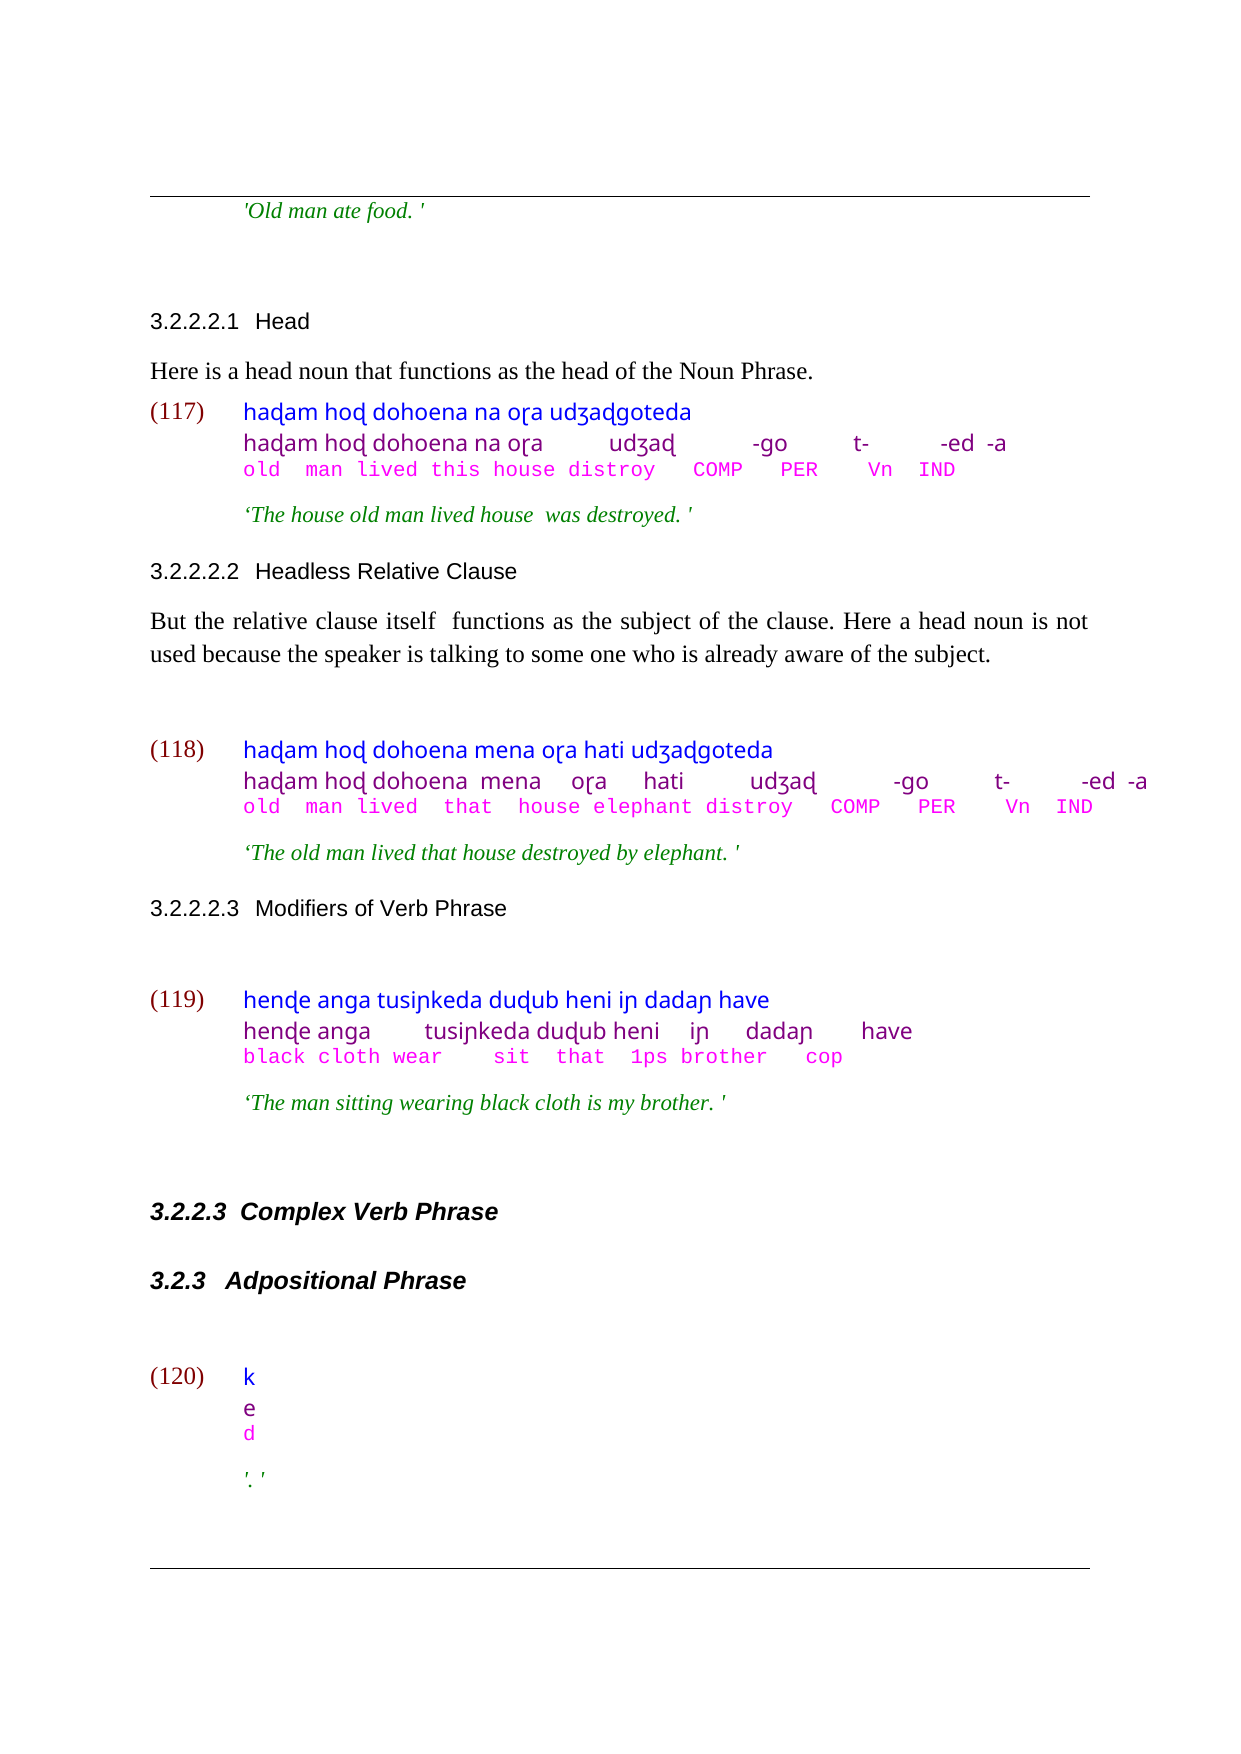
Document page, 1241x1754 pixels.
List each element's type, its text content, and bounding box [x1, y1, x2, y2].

table_header haɖam hoɖ dohoena mena oɽa hati udʒaɖgoteda [235, 734, 1240, 765]
table_cell old man lived this house distroy COMP PER Vn IND [235, 459, 1240, 501]
subtitle Head [150, 302, 1090, 336]
table_header [143, 984, 235, 1015]
table_cell [143, 501, 235, 527]
table_cell [143, 1392, 235, 1423]
table_cell ‘The house old man lived house was destroyed. ' [235, 501, 1240, 527]
table_cell [143, 839, 235, 865]
table_cell [143, 1089, 235, 1115]
table_cell ‘The man sitting wearing black cloth is my brother. ' [235, 1089, 1240, 1115]
table_cell [143, 765, 235, 796]
subtitle Complex Verb Phrase [150, 1194, 1090, 1227]
table_cell [143, 796, 235, 838]
table_cell d [235, 1423, 1240, 1466]
table_cell [143, 1466, 235, 1492]
table_cell haɖam hoɖ dohoena na oɽa udʒaɖ -go t- -ed -a [235, 428, 1240, 459]
table_cell haɖam hoɖ dohoena mena oɽa hati udʒaɖ -go t- -ed -a [235, 765, 1240, 796]
table_header k [235, 1361, 1240, 1392]
table_cell [143, 459, 235, 501]
table_header henɖe anga tusiɲkeda duɖub heni iɲ dadaɲ have [235, 984, 1240, 1015]
table_cell [143, 1046, 235, 1088]
table_cell henɖe anga tusiɲkeda duɖub heni iɲ dadaɲ have [235, 1015, 1240, 1046]
text Here is a head noun that functions as the head of the Noun Phrase. [150, 352, 1090, 386]
table_cell '. ' [235, 1466, 1240, 1492]
table_header [143, 734, 235, 765]
table_cell e [235, 1392, 1240, 1423]
table_cell ‘The old man lived that house destroyed by elephant. ' [235, 839, 1240, 865]
subtitle Adpositional Phrase [150, 1263, 1090, 1296]
table_header [143, 396, 235, 427]
table_cell [143, 1423, 235, 1466]
table_cell [143, 197, 235, 223]
text But the relative clause itself functions as the subject of the clause. Here a head noun is not used because the speaker is talking to some one who is already aware of the subject. [150, 602, 1090, 669]
table_cell 'Old man ate food. ' [235, 197, 1240, 223]
subtitle Modifiers of Verb Phrase [150, 890, 1090, 923]
table_cell [143, 1015, 235, 1046]
table_cell old man lived that house elephant distroy COMP PER Vn IND [235, 796, 1240, 838]
table_header [143, 1361, 235, 1392]
table_cell black cloth wear sit that 1ps brother cop [235, 1046, 1240, 1088]
table_header haɖam hoɖ dohoena na oɽa udʒaɖgoteda [235, 396, 1240, 427]
table_cell [143, 428, 235, 459]
subtitle Headless Relative Clause [150, 552, 1090, 586]
